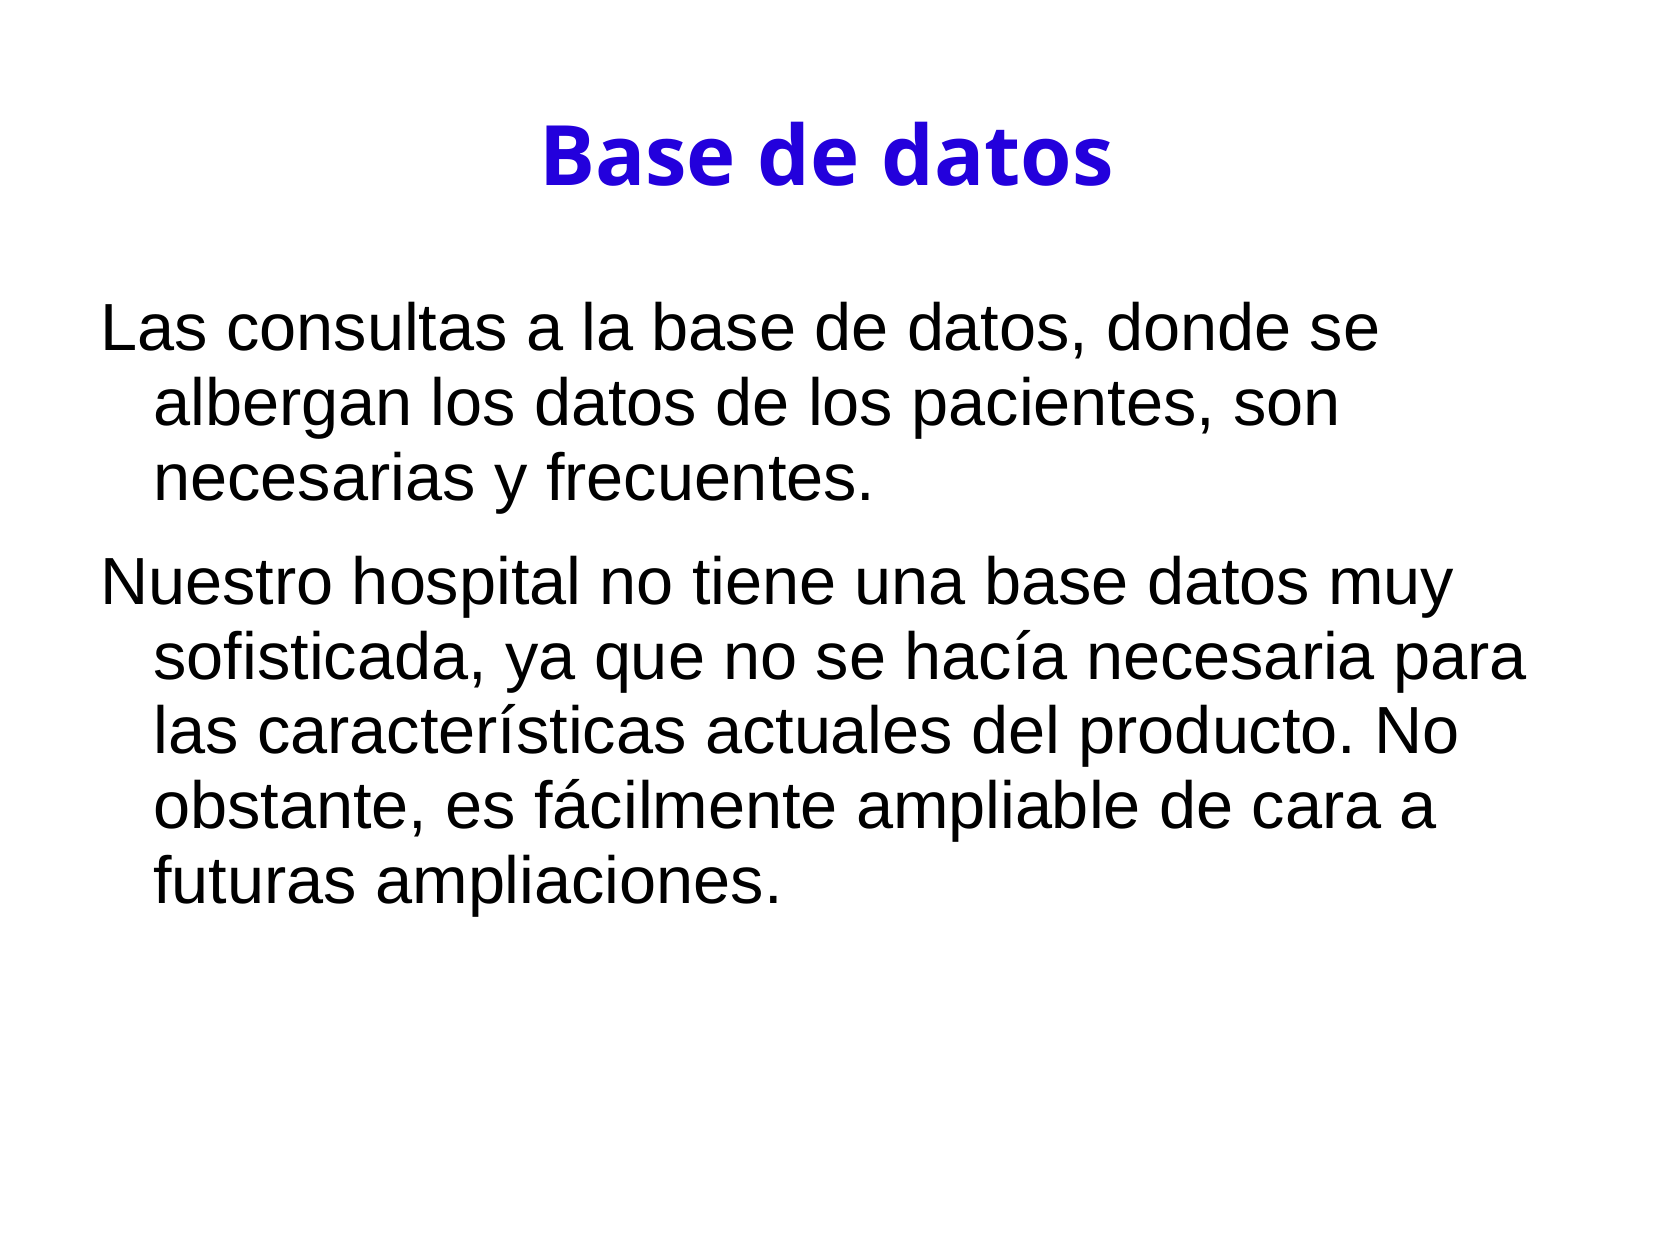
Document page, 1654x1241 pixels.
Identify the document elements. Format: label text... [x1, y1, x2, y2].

list Las consultas a la base de datos, donde se albergan los datos de los pacientes, son necesarias y frecuentes. Nuestro hospital no tiene una base datos muy sofisticada, ya que no se hacía necesaria para las características actuales del producto. No obstante, es fácilmente ampliable de cara a futuras ampliaciones. [82, 290, 1571, 1114]
title Base de datos [82, 49, 1571, 257]
